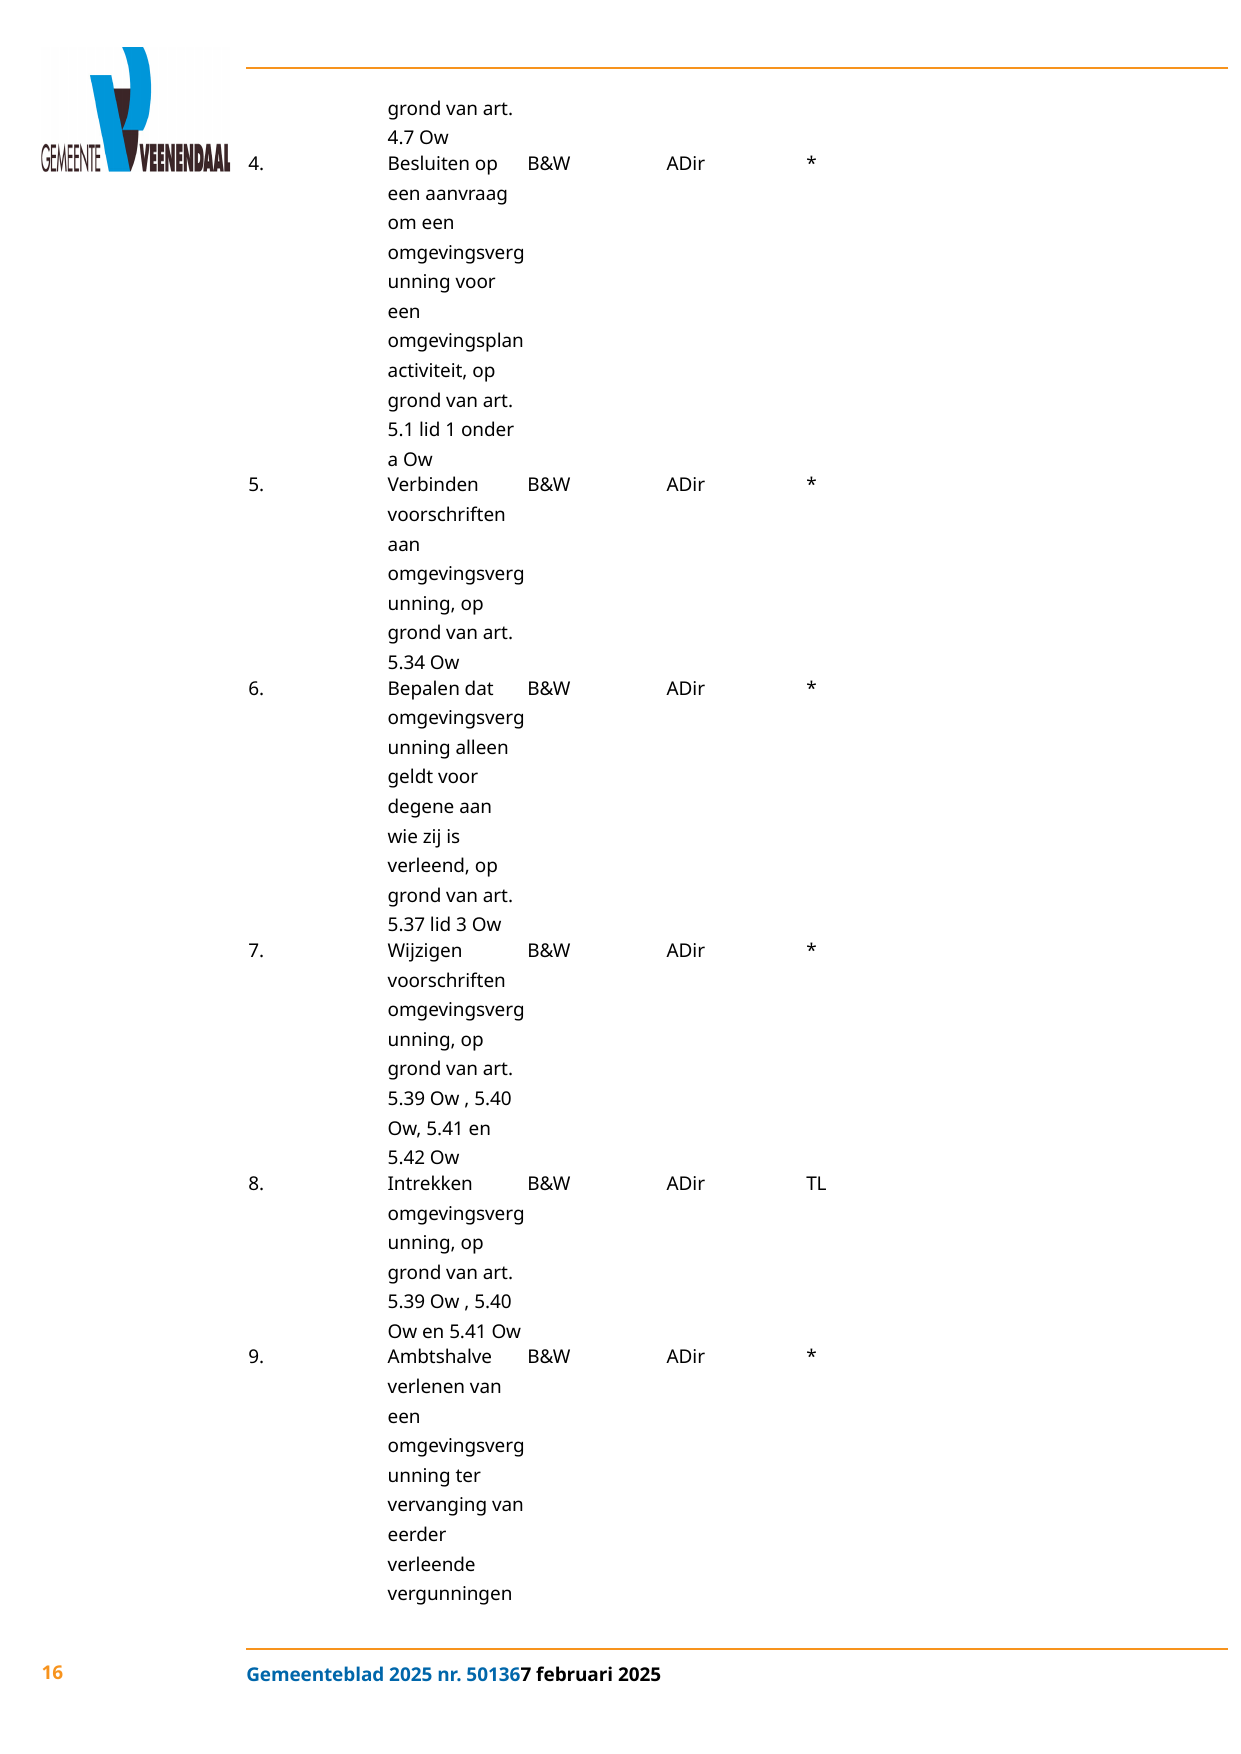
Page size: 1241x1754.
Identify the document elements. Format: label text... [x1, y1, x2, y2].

table_cell * [806, 937, 945, 1170]
table_cell Intrekken omgevingsvergunning, op grond van art. 5.39 Ow , 5.40 Ow en 5.41 Ow [388, 1170, 527, 1344]
table_cell ADir [666, 1344, 806, 1606]
picture [123, 47, 231, 172]
table_cell [248, 150, 387, 472]
table_cell * [806, 675, 945, 937]
table_cell [945, 1344, 1152, 1606]
table_cell grond van art. 4.7 Ow [388, 95, 527, 150]
table_cell [248, 1344, 387, 1606]
table_cell TL [806, 1170, 945, 1344]
table_cell [248, 95, 387, 150]
table_cell B&W [527, 937, 666, 1170]
table_cell [248, 675, 387, 937]
table_cell B&W [527, 472, 666, 675]
table_cell ADir [666, 937, 806, 1170]
table_cell ADir [666, 472, 806, 675]
table_cell * [806, 1344, 945, 1606]
table_cell [945, 1170, 1152, 1344]
table_cell [945, 937, 1152, 1170]
table_cell ADir [666, 675, 806, 937]
table_cell Wijzigen voorschriften omgevingsvergunning, op grond van art. 5.39 Ow , 5.40 Ow, 5.41 en 5.42 Ow [388, 937, 527, 1170]
table_cell [248, 472, 387, 675]
table_cell B&W [527, 1170, 666, 1344]
table_cell B&W [527, 1344, 666, 1606]
table_cell Verbinden voorschriften aan omgevingsvergunning, op grond van art. 5.34 Ow [388, 472, 527, 675]
table_cell [666, 95, 806, 150]
table_cell ADir [666, 1170, 806, 1344]
table_cell Besluiten op een aanvraag om een omgevingsvergunning voor een omgevingsplanactiviteit, op grond van art. 5.1 lid 1 onder a Ow [388, 150, 527, 472]
table_cell Bepalen dat omgevingsvergunning alleen geldt voor degene aan wie zij is verleend, op grond van art. 5.37 lid 3 Ow [388, 675, 527, 937]
table_cell [248, 1170, 387, 1344]
table_cell [945, 675, 1152, 937]
table_cell [945, 150, 1152, 472]
table_cell * [806, 150, 945, 472]
table_cell Ambtshalve verlenen van een omgevingsvergunning ter vervanging van eerder verleende vergunningen [388, 1344, 527, 1606]
table_cell B&W [527, 675, 666, 937]
table_cell [806, 95, 945, 150]
table_cell [945, 472, 1152, 675]
table_cell ADir [666, 150, 806, 472]
table_cell B&W [527, 150, 666, 472]
table_cell [945, 95, 1152, 150]
table_cell [527, 95, 666, 150]
table_cell [248, 937, 387, 1170]
picture [41, 47, 130, 172]
table_cell * [806, 472, 945, 675]
